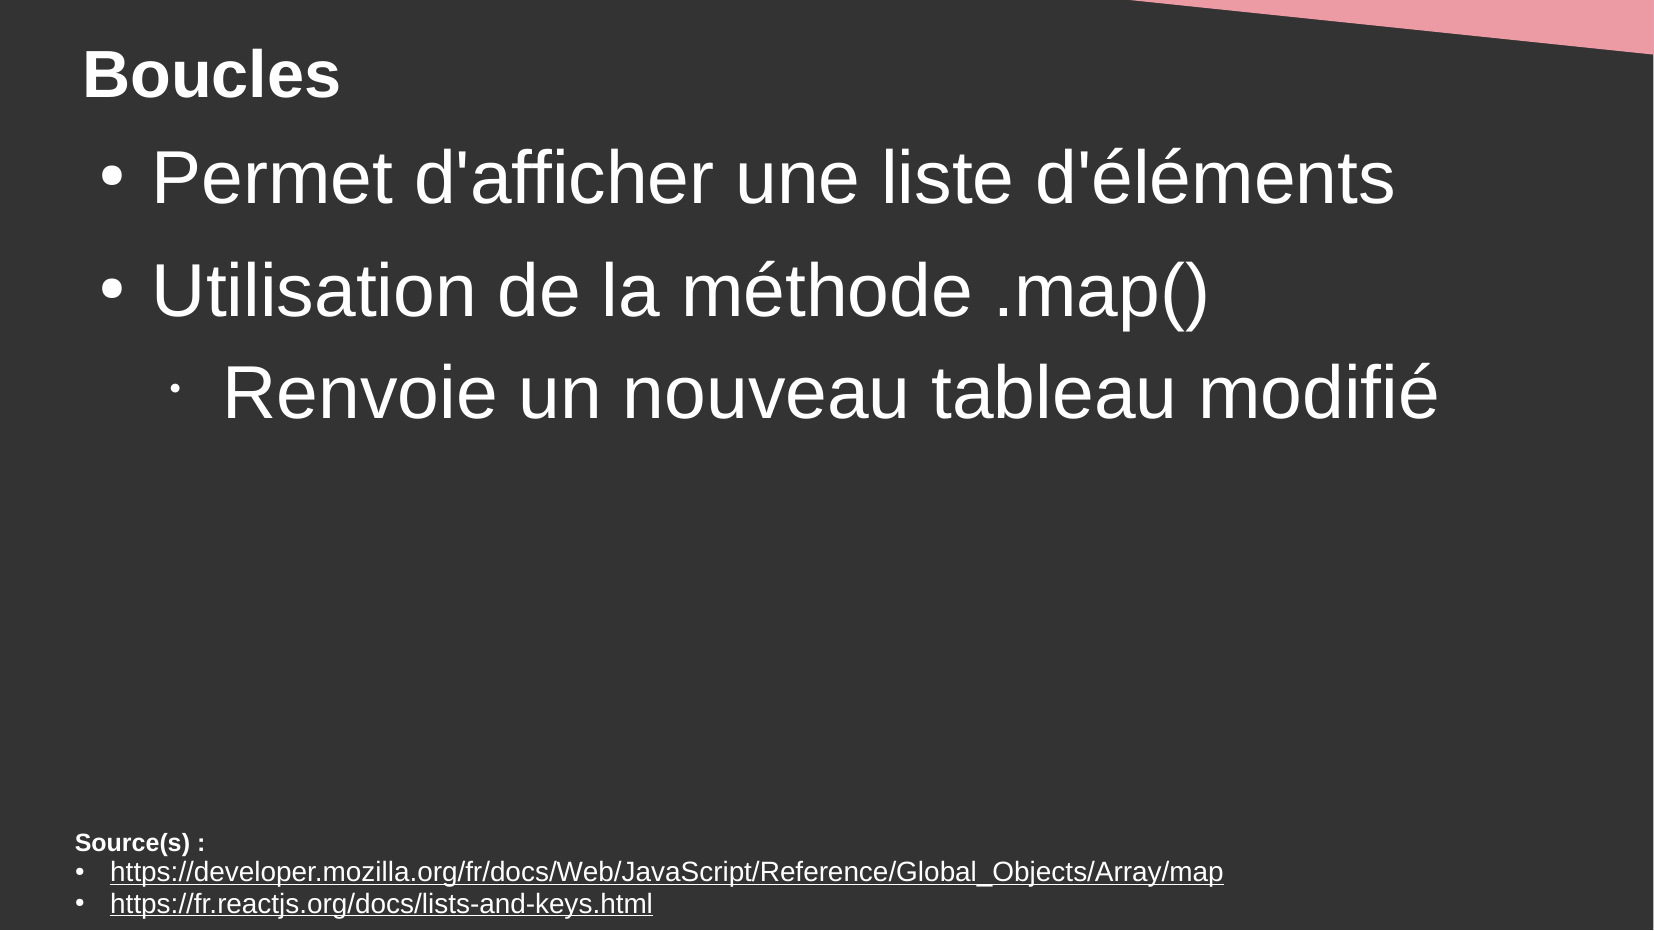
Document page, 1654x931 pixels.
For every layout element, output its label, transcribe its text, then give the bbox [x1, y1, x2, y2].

list Permet d'afficher une liste d'éléments Utilisation de la méthode .map() Renvoie un nouveau tableau modifié [80, 135, 1619, 485]
title Boucles [82, 37, 1571, 114]
text_box [1129, 0, 1654, 55]
text_box Source(s) : https://developer.mozilla.org/fr/docs/Web/JavaScript/Reference/Global_Objects/Array/map https://fr.reactjs.org/docs/lists-and-keys.html [59, 821, 1546, 927]
